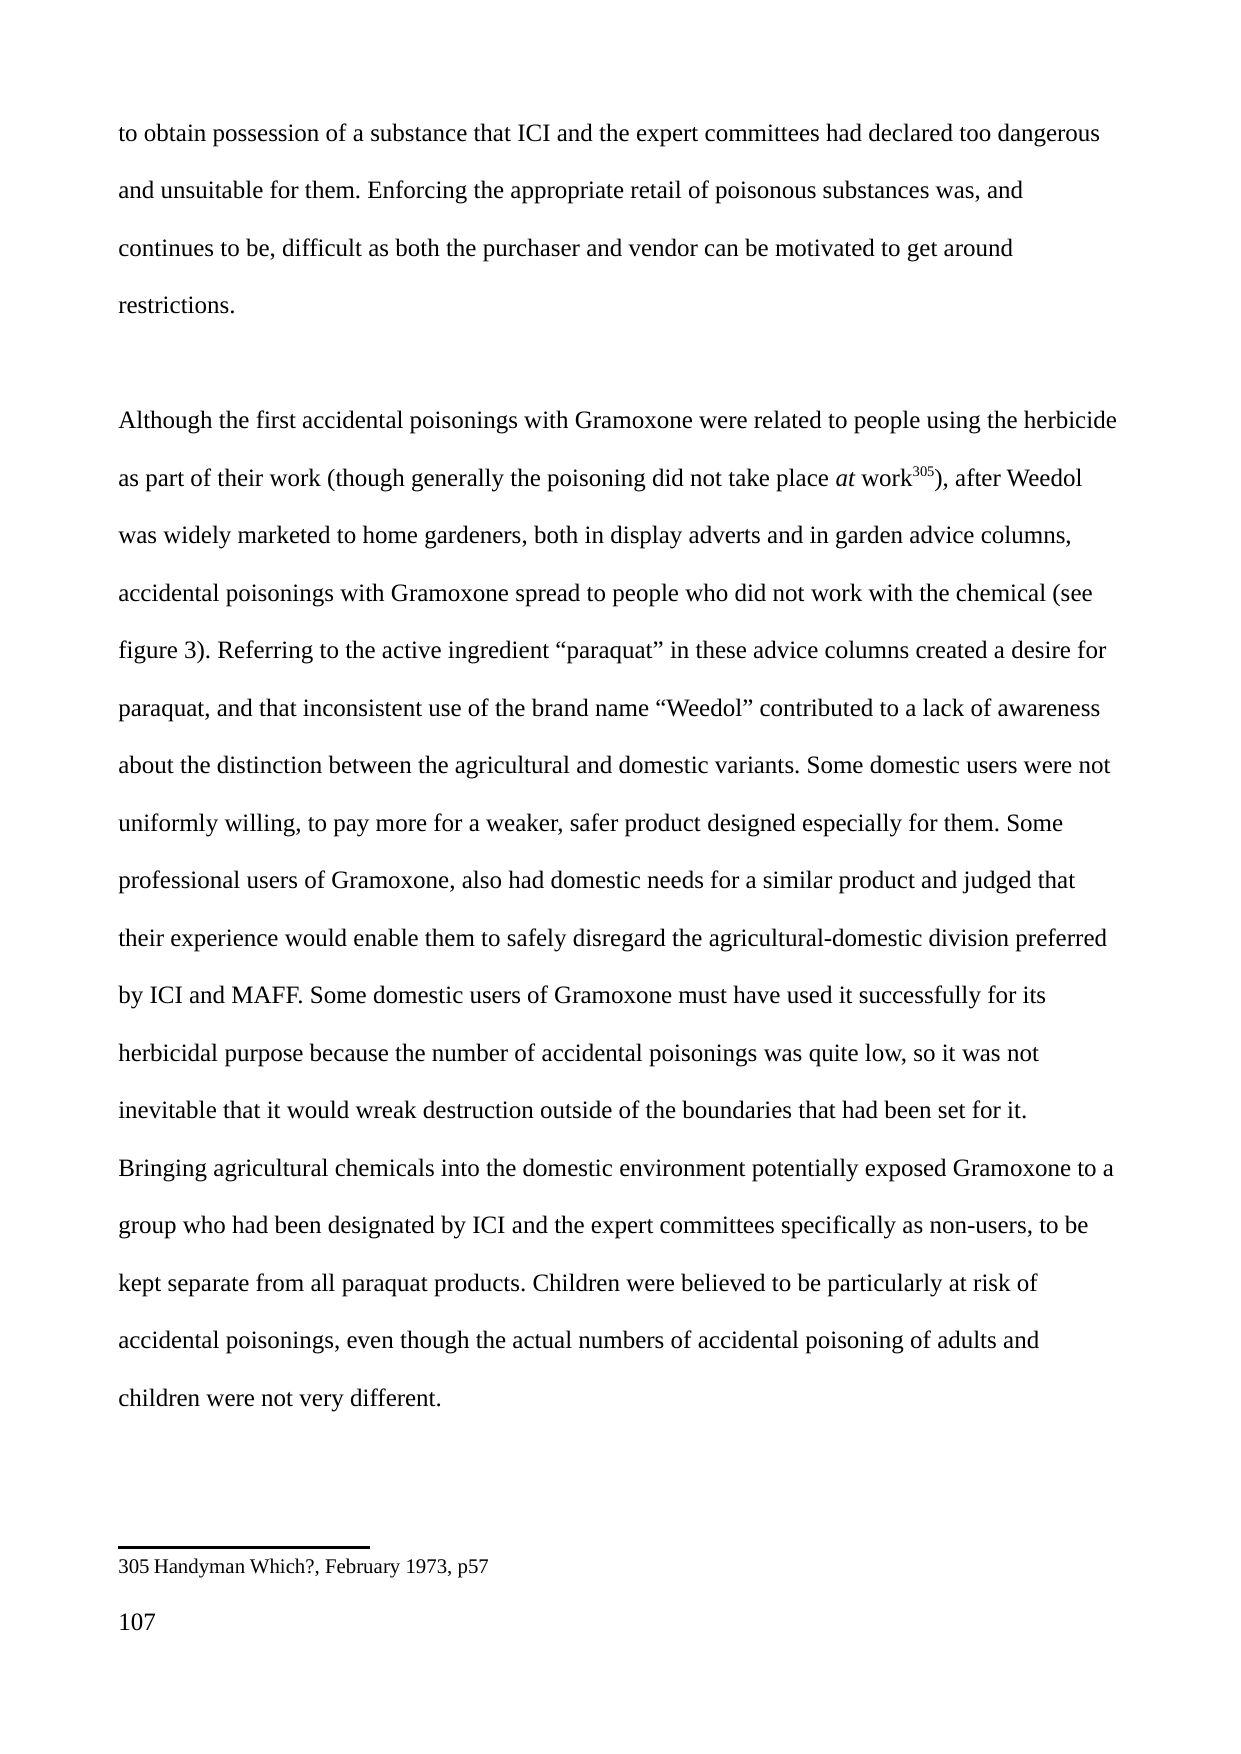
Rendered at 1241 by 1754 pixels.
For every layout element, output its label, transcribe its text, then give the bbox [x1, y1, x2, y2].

text Handyman Which?, February 1973, p57 [118, 1553, 1122, 1578]
text Although the first accidental poisonings with Gramoxone were related to people using the herbicide as part of their work (though generally the poisoning did not take place at work), after Weedol was widely marketed to home gardeners, both in display adverts and in garden advice columns, accidental poisonings with Gramoxone spread to people who did not work with the chemical (see figure 3). Referring to the active ingredient “paraquat” in these advice columns created a desire for paraquat, and that inconsistent use of the brand name “Weedol” contributed to a lack of awareness about the distinction between the agricultural and domestic variants. Some domestic users were not uniformly willing, to pay more for a weaker, safer product designed especially for them. Some professional users of Gramoxone, also had domestic needs for a similar product and judged that their experience would enable them to safely disregard the agricultural-domestic division preferred by ICI and MAFF. Some domestic users of Gramoxone must have used it successfully for its herbicidal purpose because the number of accidental poisonings was quite low, so it was not inevitable that it would wreak destruction outside of the boundaries that had been set for it. Bringing agricultural chemicals into the domestic environment potentially exposed Gramoxone to a group who had been designated by ICI and the expert committees specifically as non-users, to be kept separate from all paraquat products. Children were believed to be particularly at risk of accidental poisonings, even though the actual numbers of accidental poisoning of adults and children were not very different. [118, 406, 1122, 1412]
text to obtain possession of a substance that ICI and the expert committees had declared too dangerous and unsuitable for them. Enforcing the appropriate retail of poisonous substances was, and continues to be, difficult as both the purchaser and vendor can be motivated to get around restrictions. [118, 118, 1122, 319]
